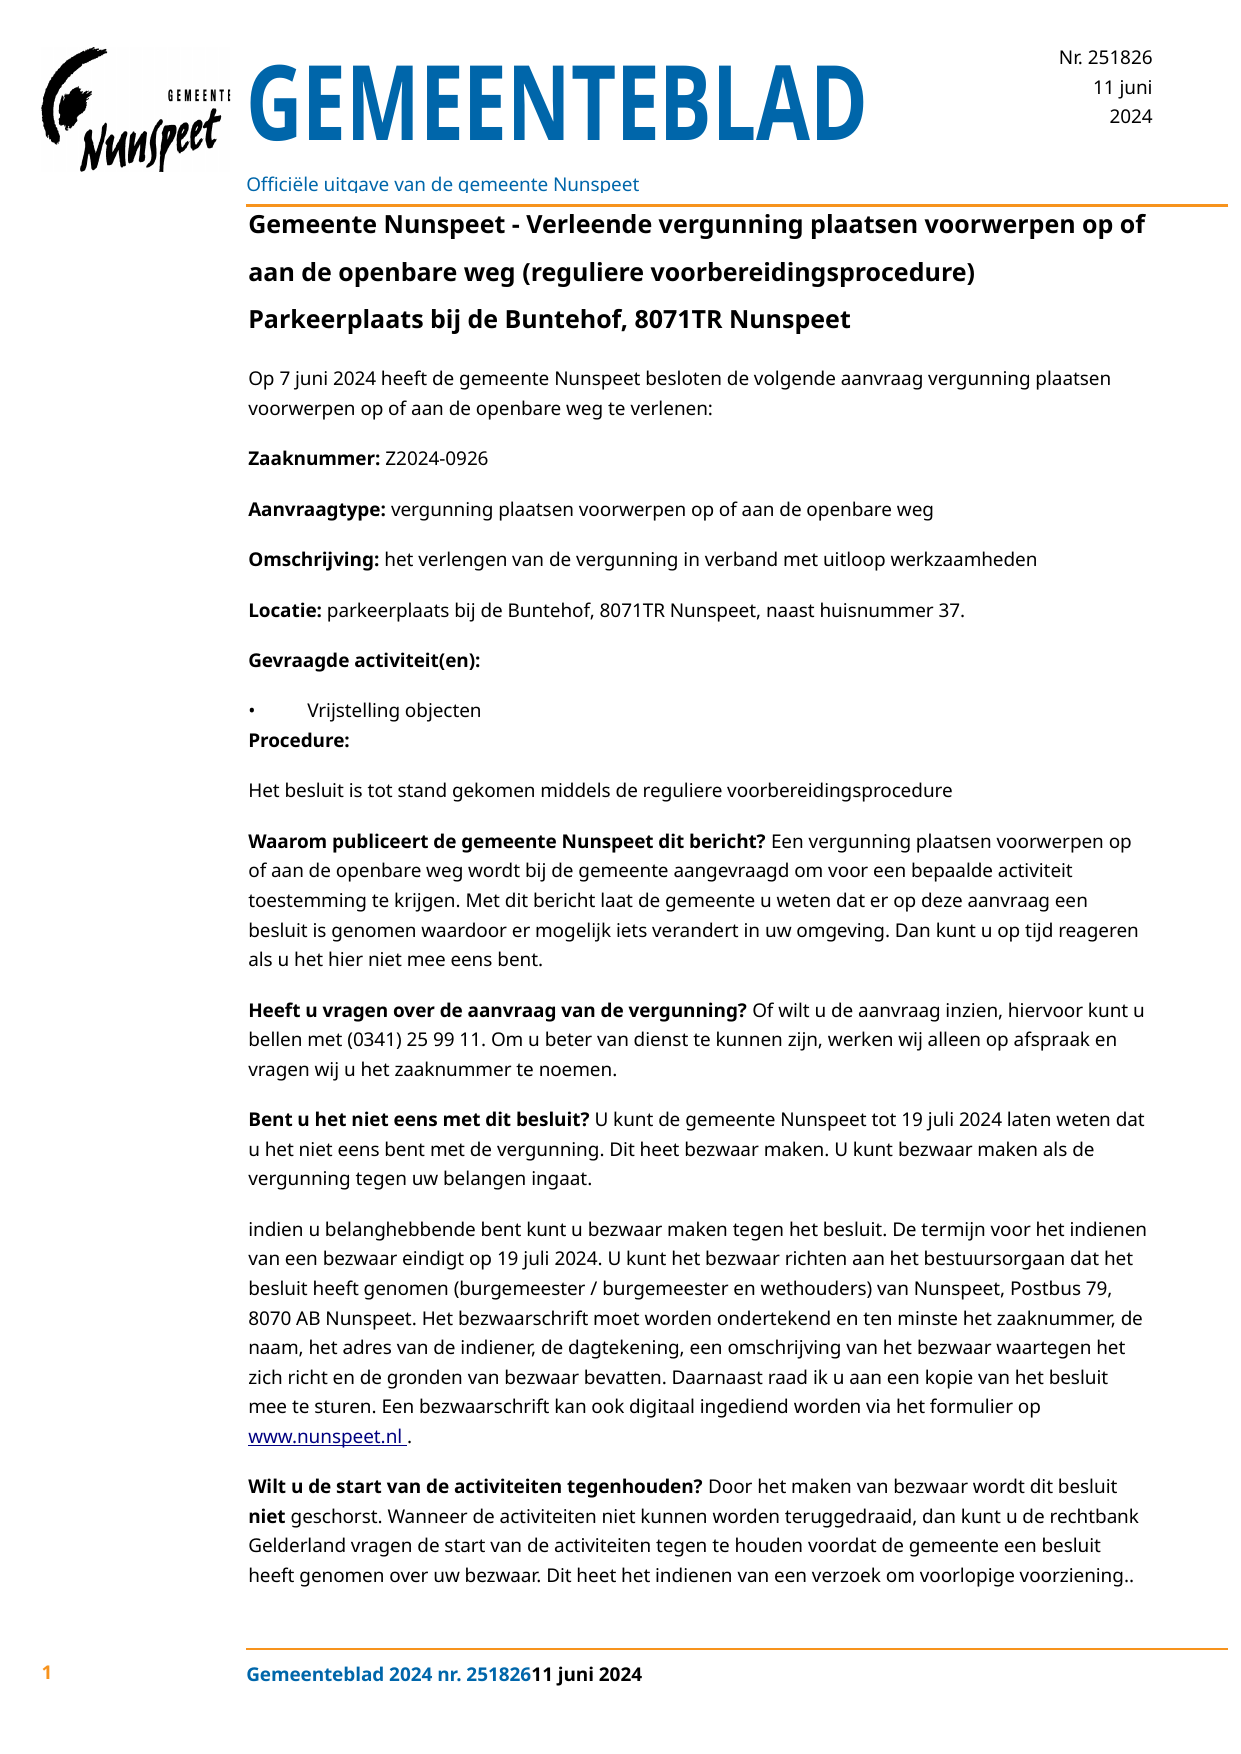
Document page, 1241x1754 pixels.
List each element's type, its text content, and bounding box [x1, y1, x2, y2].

text Zaaknummer: Z2024-0926 [248, 446, 1152, 471]
text Op 7 juni 2024 heeft de gemeente Nunspeet besloten de volgende aanvraag vergunning plaatsen voorwerpen op of aan de openbare weg te verlenen: [248, 366, 1152, 421]
text Gemeente Nunspeet - Verleende vergunning plaatsen voorwerpen op of aan de openbare weg (reguliere voorbereidingsprocedure) Parkeerplaats bij de Buntehof, 8071TR Nunspeet [248, 207, 1152, 336]
picture [41, 47, 231, 172]
text Locatie: parkeerplaats bij de Buntehof, 8071TR Nunspeet, naast huisnummer 37. [248, 597, 1152, 622]
text Procedure: [248, 727, 1152, 753]
text Gevraagde activiteit(en): [248, 647, 1152, 673]
list Vrijstelling objecten [248, 698, 1152, 723]
text Bent u het niet eens met dit besluit? U kunt de gemeente Nunspeet tot 19 juli 2024 laten weten dat u het niet eens bent met de vergunning. Dit heet bezwaar maken. U kunt bezwaar maken als de vergunning tegen uw belangen ingaat. [248, 1106, 1152, 1191]
text Het besluit is tot stand gekomen middels de reguliere voorbereidingsprocedure [248, 778, 1152, 803]
text Omschrijving: het verlengen van de vergunning in verband met uitloop werkzaamheden [248, 546, 1152, 572]
text Waarom publiceert de gemeente Nunspeet dit bericht? Een vergunning plaatsen voorwerpen op of aan de openbare weg wordt bij de gemeente aangevraagd om voor een bepaalde activiteit toestemming te krijgen. Met dit bericht laat de gemeente u weten dat er op deze aanvraag een besluit is genomen waardoor er mogelijk iets verandert in uw omgeving. Dan kunt u op tijd reageren als u het hier niet mee eens bent. [248, 828, 1152, 972]
text Heeft u vragen over de aanvraag van de vergunning? Of wilt u de aanvraag inzien, hiervoor kunt u bellen met (0341) 25 99 11. Om u beter van dienst te kunnen zijn, werken wij alleen op afspraak en vragen wij u het zaaknummer te noemen. [248, 997, 1152, 1082]
text indien u belanghebbende bent kunt u bezwaar maken tegen het besluit. De termijn voor het indienen van een bezwaar eindigt op 19 juli 2024. U kunt het bezwaar richten aan het bestuursorgaan dat het besluit heeft genomen (burgemeester / burgemeester en wethouders) van Nunspeet, Postbus 79, 8070 AB Nunspeet. Het bezwaarschrift moet worden ondertekend en ten minste het zaaknummer, de naam, het adres van de indiener, de dagtekening, een omschrijving van het bezwaar waartegen het zich richt en de gronden van bezwaar bevatten. Daarnaast raad ik u aan een kopie van het besluit mee te sturen. Een bezwaarschrift kan ook digitaal ingediend worden via het formulier op www.nunspeet.nl . [248, 1216, 1152, 1449]
text Wilt u de start van de activiteiten tegenhouden? Door het maken van bezwaar wordt dit besluit niet geschorst. Wanneer de activiteiten niet kunnen worden teruggedraaid, dan kunt u de rechtbank Gelderland vragen de start van de activiteiten tegen te houden voordat de gemeente een besluit heeft genomen over uw bezwaar. Dit heet het indienen van een verzoek om voorlopige voorziening.. [248, 1473, 1152, 1588]
text Aanvraagtype: vergunning plaatsen voorwerpen op of aan de openbare weg [248, 496, 1152, 522]
